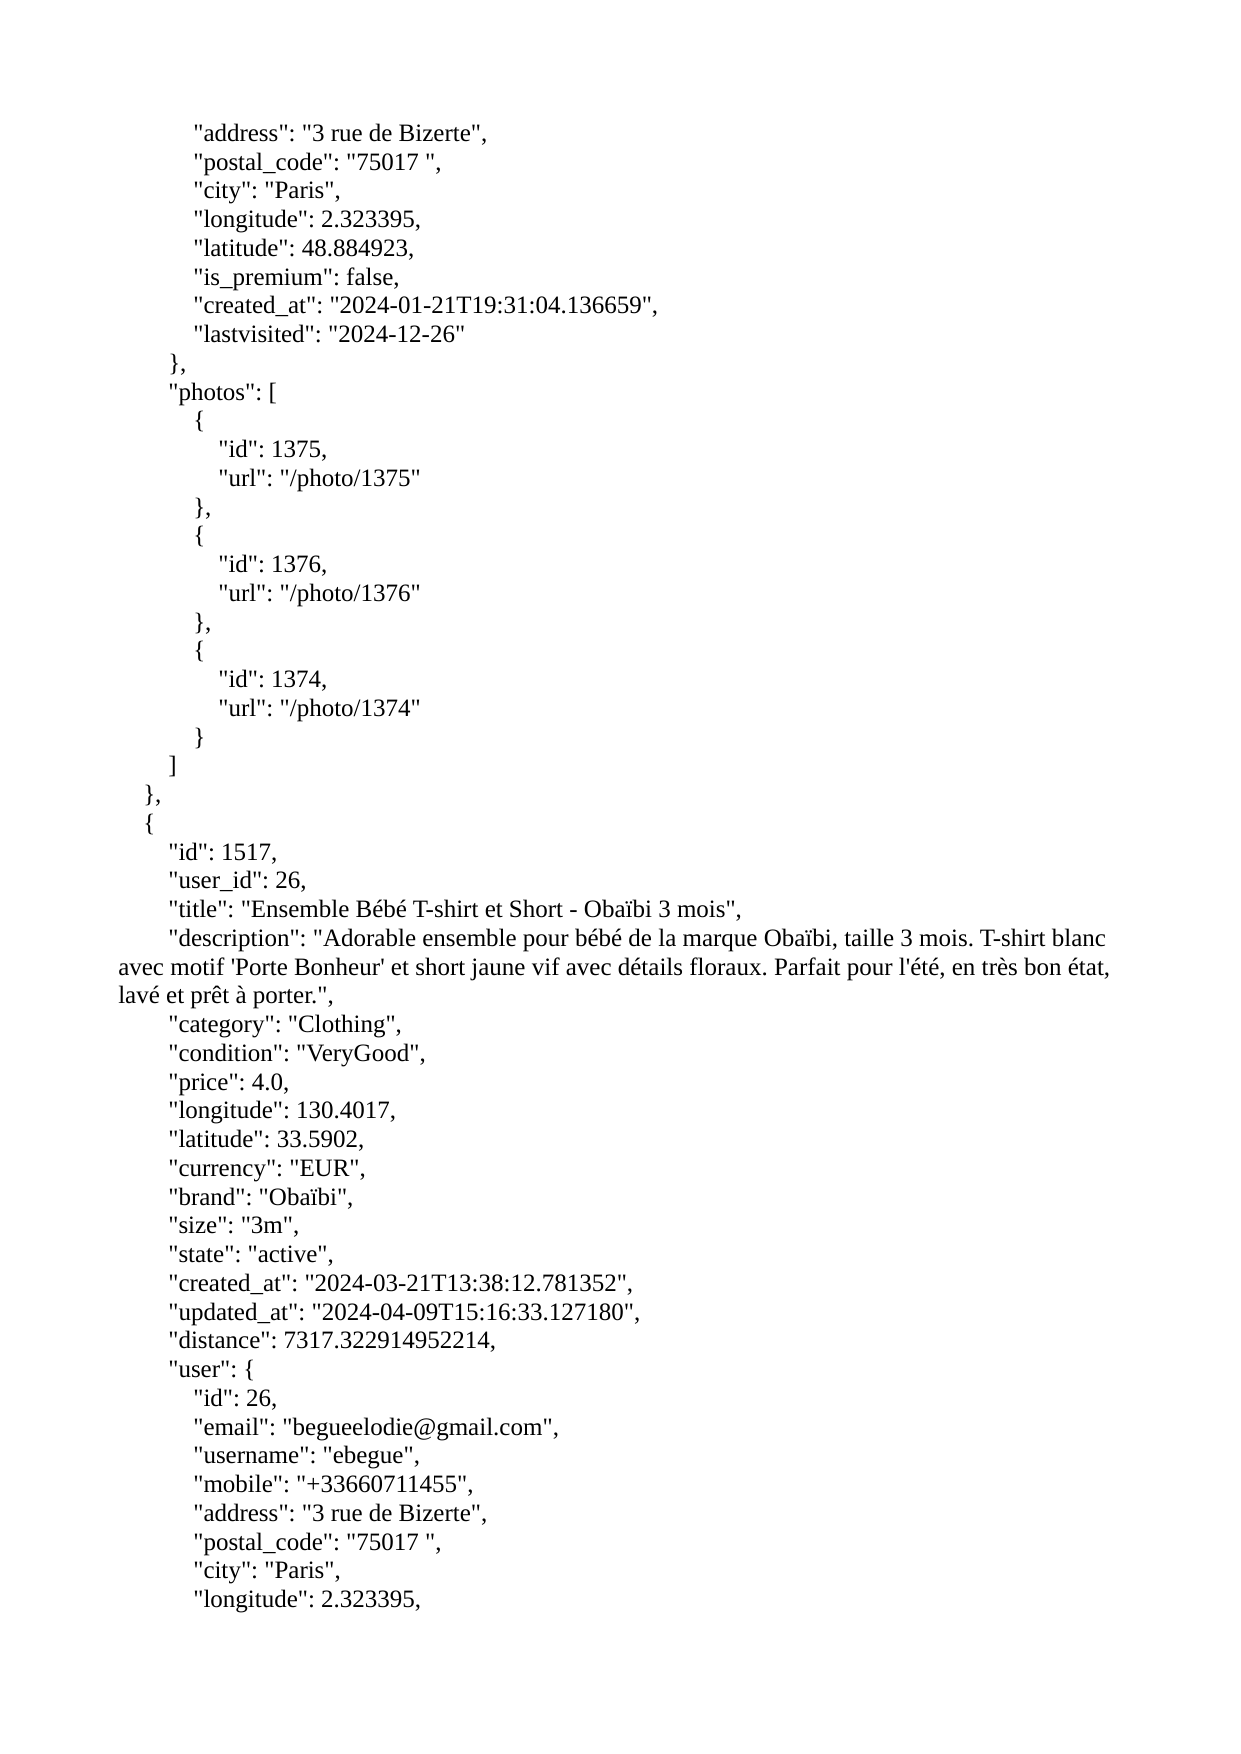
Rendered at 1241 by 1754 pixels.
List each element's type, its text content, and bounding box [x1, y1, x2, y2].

text "address": "3 rue de Bizerte", [118, 1498, 1122, 1527]
text "price": 4.0, [118, 1067, 1122, 1096]
text "title": "Ensemble Bébé T-shirt et Short - Obaïbi 3 mois", [118, 894, 1122, 923]
text "user_id": 26, [118, 866, 1122, 894]
text } [118, 722, 1122, 751]
text "id": 26, [118, 1383, 1122, 1412]
text }, [118, 348, 1122, 377]
text }, [118, 607, 1122, 636]
text "email": "begueelodie@gmail.com", [118, 1412, 1122, 1441]
text { [118, 636, 1122, 664]
text "photos": [ [118, 377, 1122, 406]
text ] [118, 751, 1122, 779]
text "id": 1376, [118, 549, 1122, 578]
text { [118, 808, 1122, 837]
text { [118, 521, 1122, 549]
text "longitude": 2.323395, [118, 1584, 1122, 1613]
text "brand": "Obaïbi", [118, 1182, 1122, 1211]
text "city": "Paris", [118, 1556, 1122, 1584]
text }, [118, 779, 1122, 808]
text "size": "3m", [118, 1211, 1122, 1239]
text "currency": "EUR", [118, 1153, 1122, 1182]
text "mobile": "+33660711455", [118, 1469, 1122, 1498]
text "distance": 7317.322914952214, [118, 1326, 1122, 1354]
text "id": 1375, [118, 434, 1122, 463]
text "longitude": 2.323395, [118, 204, 1122, 233]
text "lastvisited": "2024-12-26" [118, 319, 1122, 348]
text "postal_code": "75017 ", [118, 147, 1122, 176]
text "address": "3 rue de Bizerte", [118, 118, 1122, 147]
text "postal_code": "75017 ", [118, 1527, 1122, 1556]
text "latitude": 33.5902, [118, 1124, 1122, 1153]
text "condition": "VeryGood", [118, 1038, 1122, 1067]
text "updated_at": "2024-04-09T15:16:33.127180", [118, 1297, 1122, 1326]
text "url": "/photo/1375" [118, 463, 1122, 492]
text "user": { [118, 1354, 1122, 1383]
text "id": 1517, [118, 837, 1122, 866]
text "id": 1374, [118, 664, 1122, 693]
text "username": "ebegue", [118, 1441, 1122, 1469]
text "created_at": "2024-01-21T19:31:04.136659", [118, 291, 1122, 319]
text "created_at": "2024-03-21T13:38:12.781352", [118, 1268, 1122, 1297]
text "longitude": 130.4017, [118, 1096, 1122, 1124]
text "url": "/photo/1374" [118, 693, 1122, 722]
text "url": "/photo/1376" [118, 578, 1122, 607]
text }, [118, 492, 1122, 521]
text "category": "Clothing", [118, 1009, 1122, 1038]
text "description": "Adorable ensemble pour bébé de la marque Obaïbi, taille 3 mois. T-shirt blanc avec motif 'Porte Bonheur' et short jaune vif avec détails floraux. Parfait pour l'été, en très bon état, lavé et prêt à porter.", [118, 923, 1122, 1009]
text { [118, 406, 1122, 434]
text "state": "active", [118, 1239, 1122, 1268]
text "is_premium": false, [118, 262, 1122, 291]
text "latitude": 48.884923, [118, 233, 1122, 262]
text "city": "Paris", [118, 176, 1122, 204]
